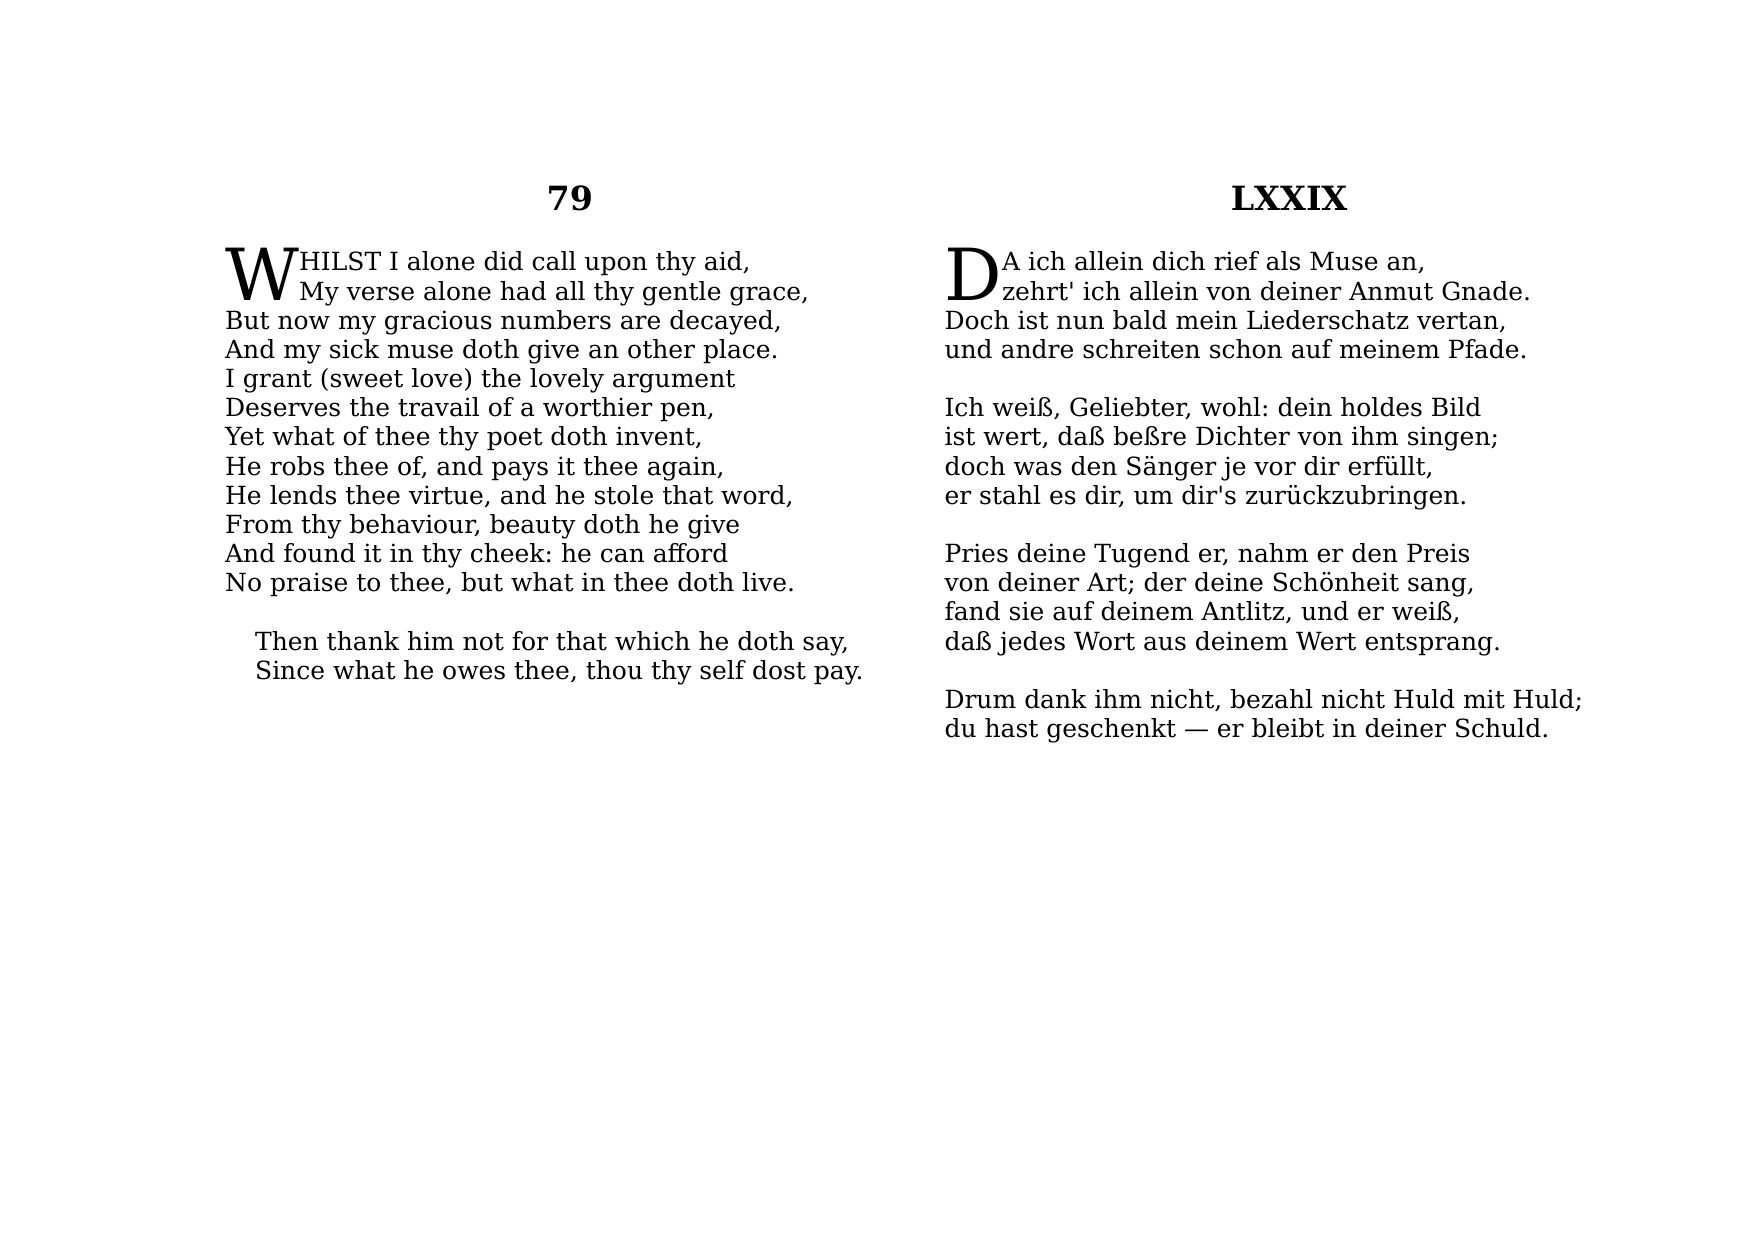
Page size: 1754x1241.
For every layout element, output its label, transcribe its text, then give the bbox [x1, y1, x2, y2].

text 79 [225, 179, 914, 218]
text WHILST I alone did call upon thy aid, My verse alone had all thy gentle grace, But now my gracious numbers are decayed, And my sick muse doth give an other place. I grant (sweet love) the lovely argument Deserves the travail of a worthier pen, Yet what of thee thy poet doth invent, He robs thee of, and pays it thee again, He lends thee virtue, and he stole that word, From thy behaviour, beauty doth he give And found it in thy cheek: he can afford No praise to thee, but what in thee doth live. [225, 247, 914, 597]
text Ich weiß, Geliebter, wohl: dein holdes Bild ist wert, daß beßre Dichter von ihm singen; doch was den Sänger je vor dir erfüllt, er stahl es dir, um dir's zurückzubringen. [944, 393, 1633, 510]
text LXXIX [944, 179, 1633, 218]
text Then thank him not for that which he doth say, Since what he owes thee, thou thy self dost pay. [255, 627, 914, 685]
text Drum dank ihm nicht, bezahl nicht Huld mit Huld; du hast geschenkt — er bleibt in deiner Schuld. [944, 685, 1633, 743]
text Pries deine Tugend er, nahm er den Preis von deiner Art; der deine Schönheit sang, fand sie auf deinem Antlitz, und er weiß, daß jedes Wort aus deinem Wert entsprang. [944, 539, 1633, 656]
text DA ich allein dich rief als Muse an, zehrt' ich allein von deiner Anmut Gnade. Doch ist nun bald mein Liederschatz vertan, und andre schreiten schon auf meinem Pfade. [944, 247, 1633, 364]
